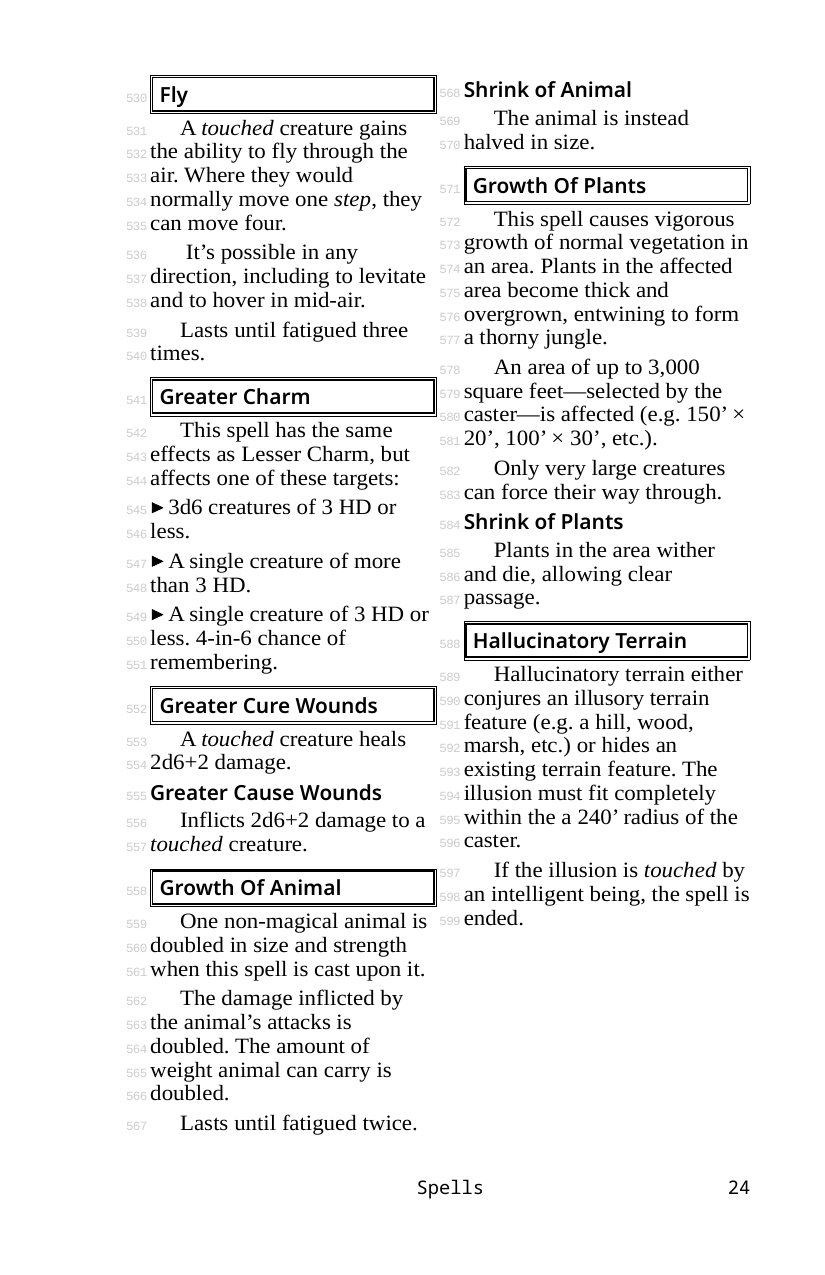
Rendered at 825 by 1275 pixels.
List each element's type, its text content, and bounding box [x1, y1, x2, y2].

text If the illusion is touched by an intelligent being, the spell is ended. [463, 859, 750, 930]
text Inflicts 2d6+2 damage to a touched creature. [150, 809, 437, 856]
text This spell has the same effects as Lesser Charm, but affects one of these targets: [150, 419, 437, 490]
subtitle Shrink of Animal [463, 75, 750, 103]
text Lasts until fatigued three times. [150, 318, 437, 366]
text Only very large creatures can force their way through. [463, 456, 750, 504]
text A touched creature heals 2d6+2 damage. [150, 727, 437, 774]
text Hallucinatory terrain either conjures an illusory terrain feature (e.g. a hill, wood, marsh, etc.) or hides an existing terrain feature. The illusion must fit completely within the a 240’ radius of the caster. [463, 663, 750, 853]
subtitle Shrink of Plants [463, 507, 750, 535]
subtitle Growth of Animal [153, 872, 433, 903]
list A single creature of more than 3 HD. [150, 549, 437, 597]
subtitle Growth of Plants [467, 169, 747, 201]
text One non-magical animal is doubled in size and strength when this spell is cast upon it. [150, 910, 437, 981]
text Plants in the area wither and die, allowing clear passage. [463, 538, 750, 609]
text The damage inflicted by the animal’s attacks is doubled. The amount of weight animal can carry is doubled. [150, 987, 437, 1106]
text Lasts until fatigued twice. [150, 1112, 437, 1135]
text The animal is instead halved in size. [463, 106, 750, 154]
text It’s possible in any direction, including to levitate and to hover in mid-air. [150, 241, 437, 312]
text A touched creature gains the ability to fly through the air. Where they would normally move one step, they can move four. [150, 116, 437, 235]
text An area of up to 3,000 square feet—selected by the caster—is affected (e.g. 150’ × 20’, 100’ × 30’, etc.). [463, 356, 750, 450]
list 3d6 creatures of 3 HD or less. [150, 496, 437, 543]
subtitle Greater Cause Wounds [150, 778, 437, 806]
list A single creature of 3 HD or less. 4-in-6 chance of remembering. [150, 603, 437, 674]
subtitle Hallucinatory Terrain [467, 625, 747, 656]
text This spell causes vigorous growth of normal vegetation in an area. Plants in the affected area become thick and overgrown, entwining to form a thorny jungle. [463, 207, 750, 349]
